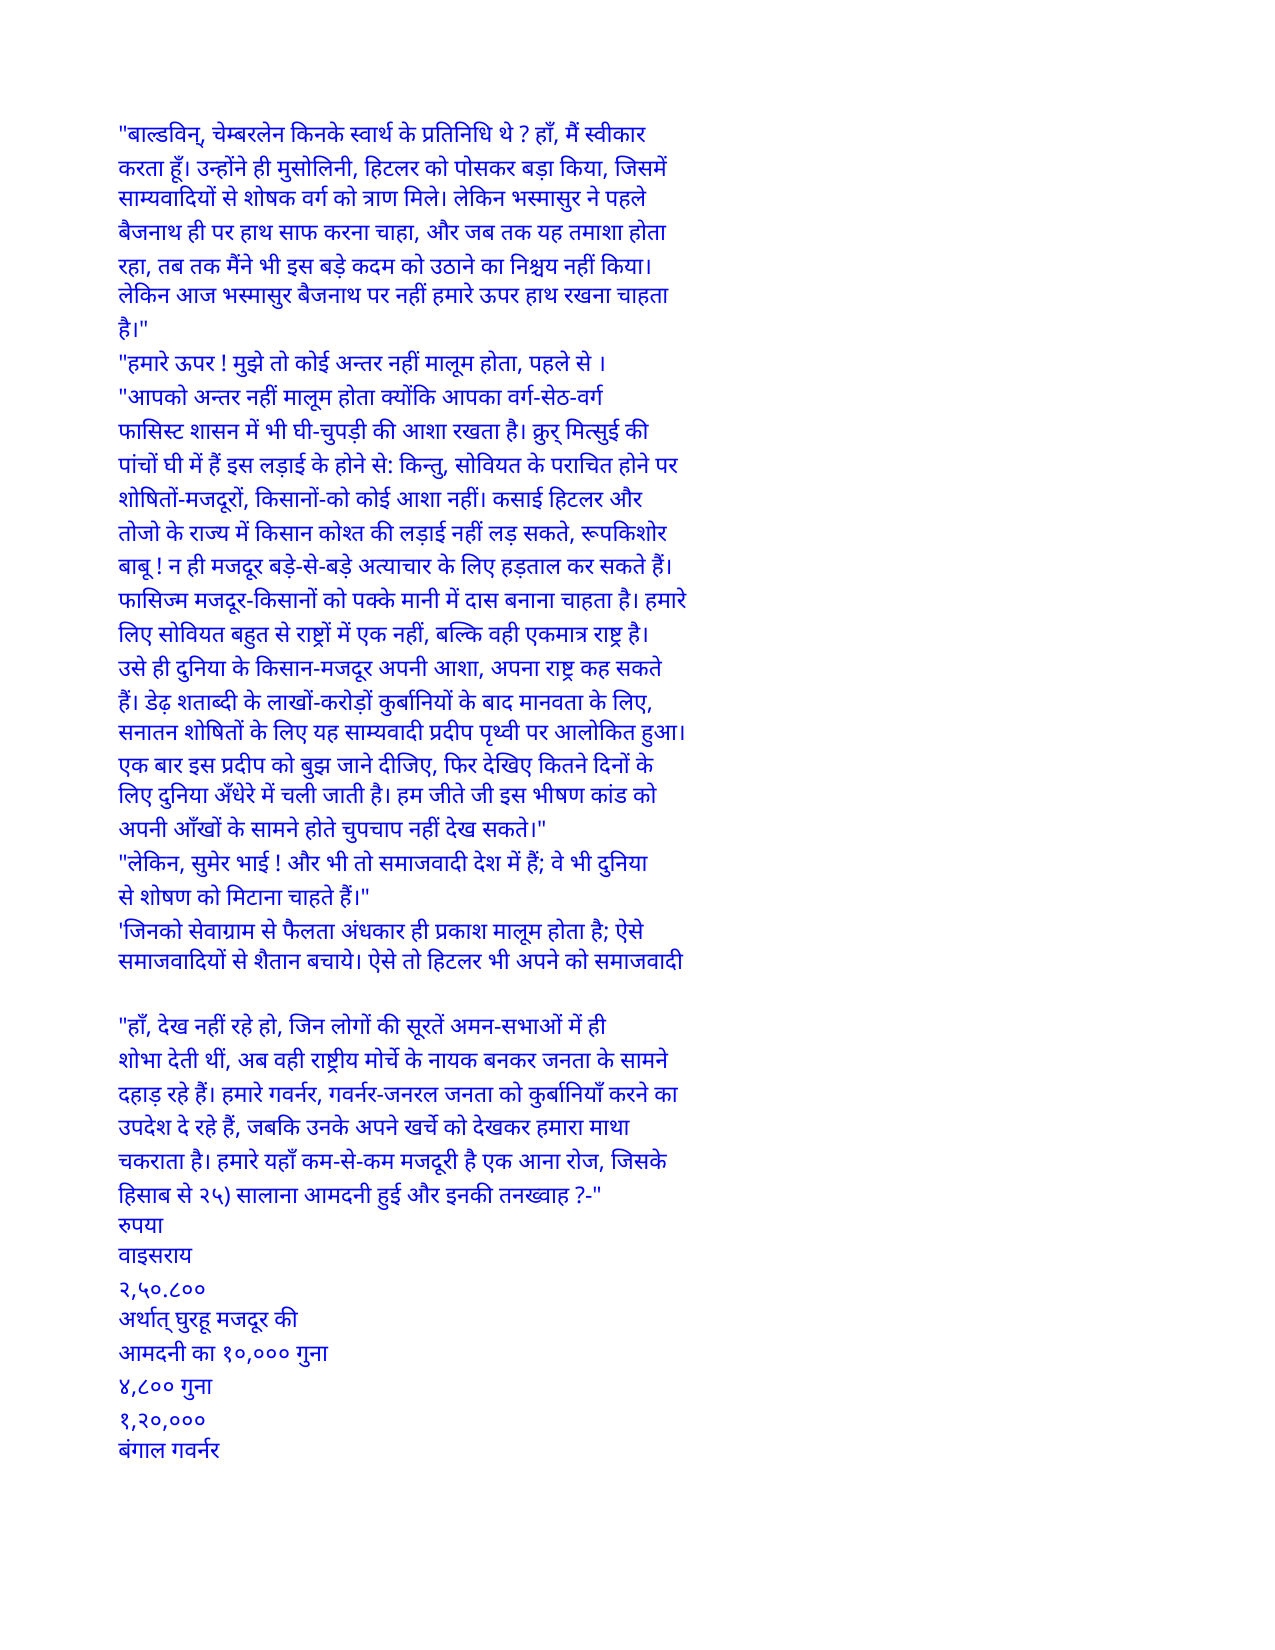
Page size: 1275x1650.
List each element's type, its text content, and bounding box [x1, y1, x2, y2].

text ४,८०० गुना [118, 1370, 1157, 1404]
text १,२०,००० [118, 1404, 1157, 1438]
text अपनी आँखों के सामने होते चुपचाप नहीं देख सकते।" [118, 813, 1157, 847]
text हिसाब से २५) सालाना आमदनी हुई और इनकी तनख्वाह ?-" [118, 1179, 1157, 1213]
text लिए सोवियत बहुत से राष्ट्रों में एक नहीं, बल्कि वही एकमात्र राष्ट्र है। [118, 618, 1157, 652]
text लेकिन आज भस्मासुर बैजनाथ पर नहीं हमारे ऊपर हाथ रखना चाहता [118, 283, 1157, 313]
text बैजनाथ ही पर हाथ साफ करना चाहा, और जब तक यह तमाशा होता [118, 216, 1157, 249]
text बाबू ! न ही मजदूर बड़े-से-बड़े अत्याचार के लिए हड़ताल कर सकते हैं। [118, 550, 1157, 584]
text फासिस्ट शासन में भी घी-चुपड़ी की आशा रखता है। क्रुर् मित्सुई की [118, 415, 1157, 449]
text 'जिनको सेवाग्राम से फैलता अंधकार ही प्रकाश मालूम होता है; ऐसे [118, 915, 1157, 949]
text रुपया [118, 1213, 1157, 1243]
text फासिज्म मजदूर-किसानों को पक्के मानी में दास बनाना चाहता है। हमारे [118, 584, 1157, 618]
text "बाल्डविन्, चेम्बरलेन किनके स्वार्थ के प्रतिनिधि थे ? हाँ, मैं स्वीकार [118, 118, 1157, 152]
text उपदेश दे रहे हैं, जबकि उनके अपने खर्चे को देखकर हमारा माथा [118, 1111, 1157, 1145]
text "लेकिन, सुमेर भाई ! और भी तो समाजवादी देश में हैं; वे भी दुनिया [118, 847, 1157, 881]
text शोषितों-मजदूरों, किसानों-को कोई आशा नहीं। कसाई हिटलर और [118, 483, 1157, 516]
text २,५०.८०० [118, 1273, 1157, 1307]
text साम्यवादियों से शोषक वर्ग को त्राण मिले। लेकिन भस्मासुर ने पहले [118, 186, 1157, 216]
text रहा, तब तक मैंने भी इस बड़े कदम को उठाने का निश्चय नहीं किया। [118, 249, 1157, 283]
text हैं। डेढ़ शताब्दी के लाखों-करोड़ों कुर्बानियों के बाद मानवता के लिए, [118, 686, 1157, 719]
text अर्थात् घुरहू मजदूर की [118, 1307, 1157, 1336]
text करता हूँ। उन्होंने ही मुसोलिनी, हिटलर को पोसकर बड़ा किया, जिसमें [118, 152, 1157, 186]
text उसे ही दुनिया के किसान-मजदूर अपनी आशा, अपना राष्ट्र कह सकते [118, 652, 1157, 686]
text "हाँ, देख नहीं रहे हो, जिन लोगों की सूरतें अमन-सभाओं में ही [118, 1010, 1157, 1044]
text "आपको अन्तर नहीं मालूम होता क्योंकि आपका वर्ग-सेठ-वर्ग [118, 381, 1157, 415]
text आमदनी का १०,००० गुना [118, 1336, 1157, 1370]
text है।" [118, 313, 1157, 347]
text पांचों घी में हैं इस लड़ाई के होने से: किन्तु, सोवियत के पराचित होने पर [118, 449, 1157, 483]
text एक बार इस प्रदीप को बुझ जाने दीजिए, फिर देखिए कितने दिनों के [118, 749, 1157, 783]
text से शोषण को मिटाना चाहते हैं।" [118, 881, 1157, 915]
text शोभा देती थीं, अब वही राष्ट्रीय मोर्चे के नायक बनकर जनता के सामने [118, 1044, 1157, 1077]
text दहाड़ रहे हैं। हमारे गवर्नर, गवर्नर-जनरल जनता को कुर्बानियाँ करने का [118, 1077, 1157, 1111]
text "हमारे ऊपर ! मुझे तो कोई अन्तर नहीं मालूम होता, पहले से । [118, 347, 1157, 381]
text समाजवादियों से शैतान बचाये। ऐसे तो हिटलर भी अपने को समाजवादी [118, 949, 1157, 978]
text लिए दुनिया अँधेरे में चली जाती है। हम जीते जी इस भीषण कांड को [118, 783, 1157, 813]
text सनातन शोषितों के लिए यह साम्यवादी प्रदीप पृथ्वी पर आलोकित हुआ। [118, 719, 1157, 749]
text वाइसराय [118, 1243, 1157, 1273]
text चकराता है। हमारे यहाँ कम-से-कम मजदूरी है एक आना रोज, जिसके [118, 1145, 1157, 1179]
text बंगाल गवर्नर [118, 1438, 1157, 1468]
text तोजो के राज्य में किसान कोश्त की लड़ाई नहीं लड़ सकते, रूपकिशोर [118, 516, 1157, 550]
